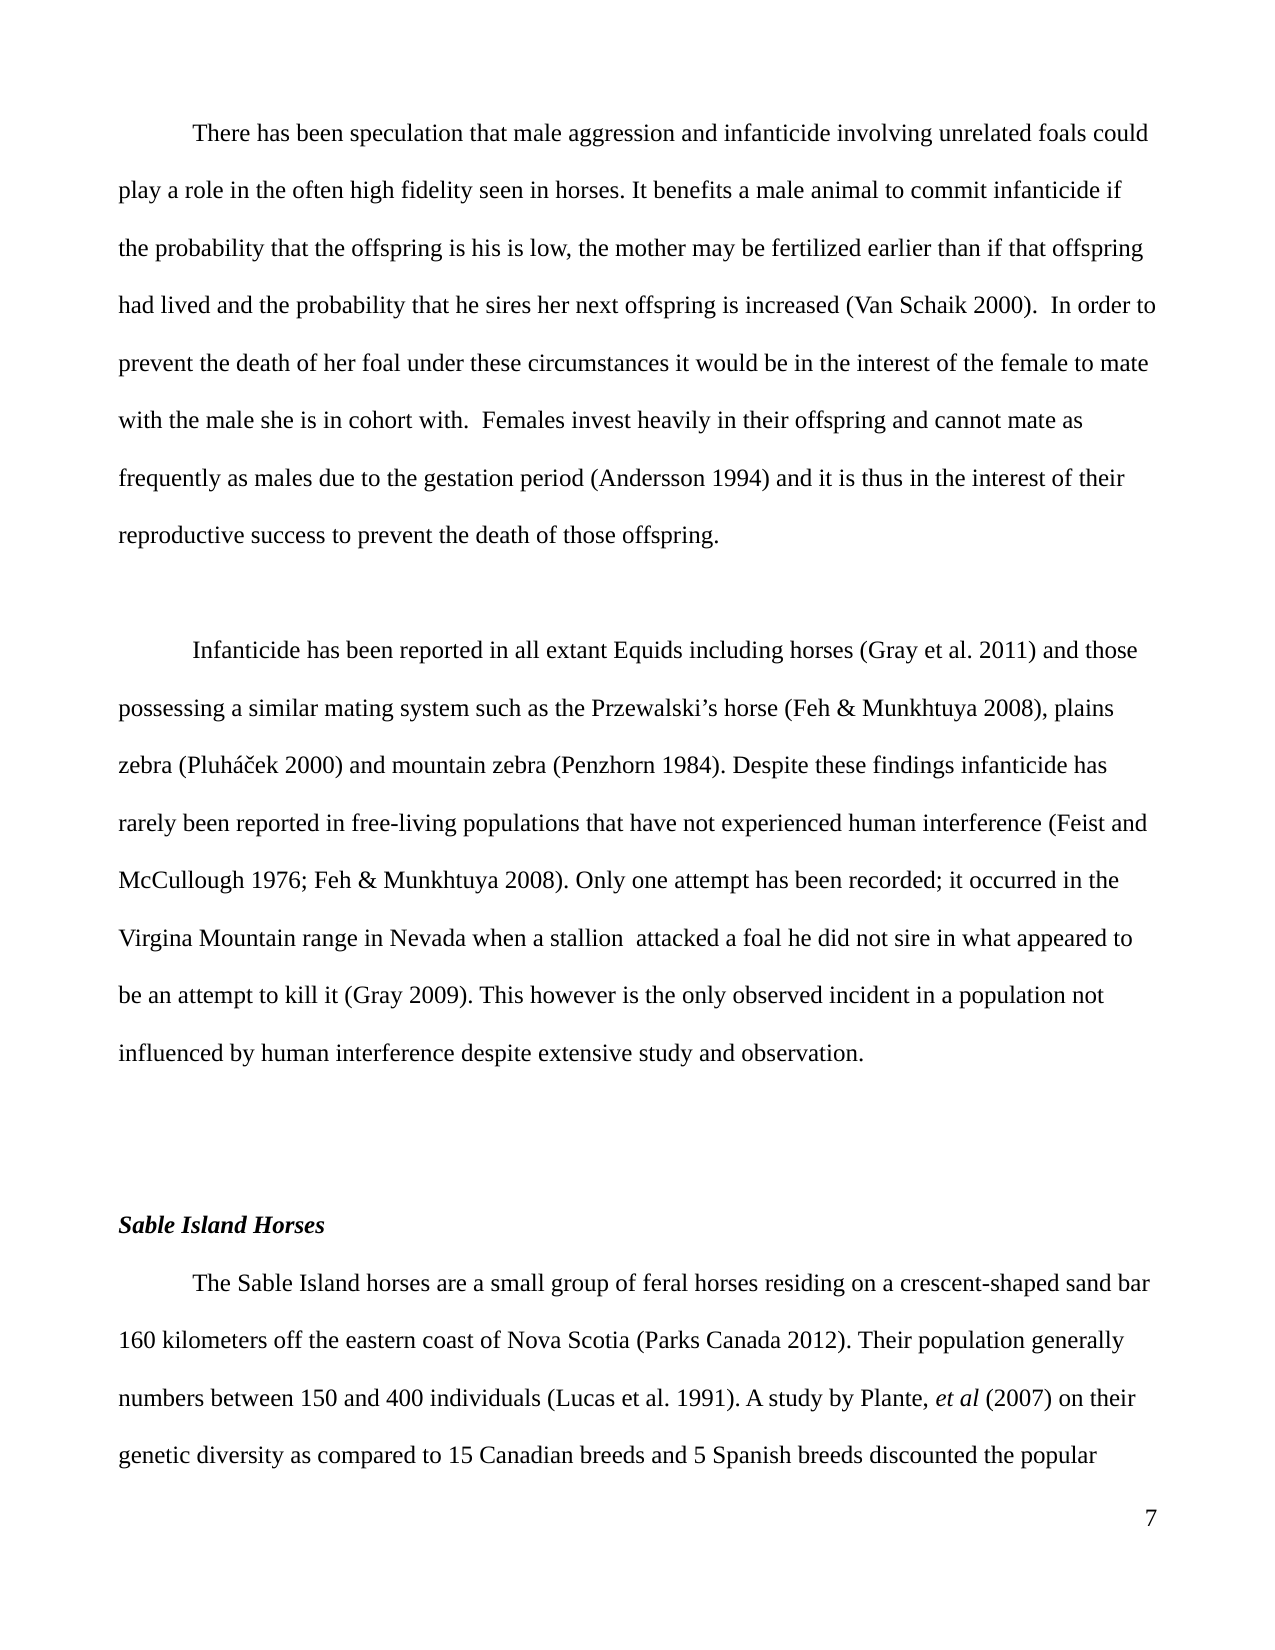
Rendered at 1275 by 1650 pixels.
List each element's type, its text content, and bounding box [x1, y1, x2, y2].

text Sable Island Horses [118, 1211, 1157, 1239]
text The Sable Island horses are a small group of feral horses residing on a crescent-shaped sand bar 160 kilometers off the eastern coast of Nova Scotia (Parks Canada 2012). Their population generally numbers between 150 and 400 individuals (Lucas et al. 1991). A study by Plante, et al (2007) on their genetic diversity as compared to 15 Canadian breeds and 5 Spanish breeds discounted the popular [118, 1268, 1157, 1469]
text There has been speculation that male aggression and infanticide involving unrelated foals could play a role in the often high fidelity seen in horses. It benefits a male animal to commit infanticide if the probability that the offspring is his is low, the mother may be fertilized earlier than if that offspring had lived and the probability that he sires her next offspring is increased (Van Schaik 2000). In order to prevent the death of her foal under these circumstances it would be in the interest of the female to mate with the male she is in cohort with. Females invest heavily in their offspring and cannot mate as frequently as males due to the gestation period (Andersson 1994) and it is thus in the interest of their reproductive success to prevent the death of those offspring. [118, 118, 1157, 549]
text Infanticide has been reported in all extant Equids including horses (Gray et al. 2011) and those possessing a similar mating system such as the Przewalski’s horse (Feh & Munkhtuya 2008), plains zebra (Pluháček 2000) and mountain zebra (Penzhorn 1984). Despite these findings infanticide has rarely been reported in free-living populations that have not experienced human interference (Feist and McCullough 1976; Feh & Munkhtuya 2008). Only one attempt has been recorded; it occurred in the Virgina Mountain range in Nevada when a stallion attacked a foal he did not sire in what appeared to be an attempt to kill it (Gray 2009). This however is the only observed incident in a population not influenced by human interference despite extensive study and observation. [118, 636, 1157, 1067]
